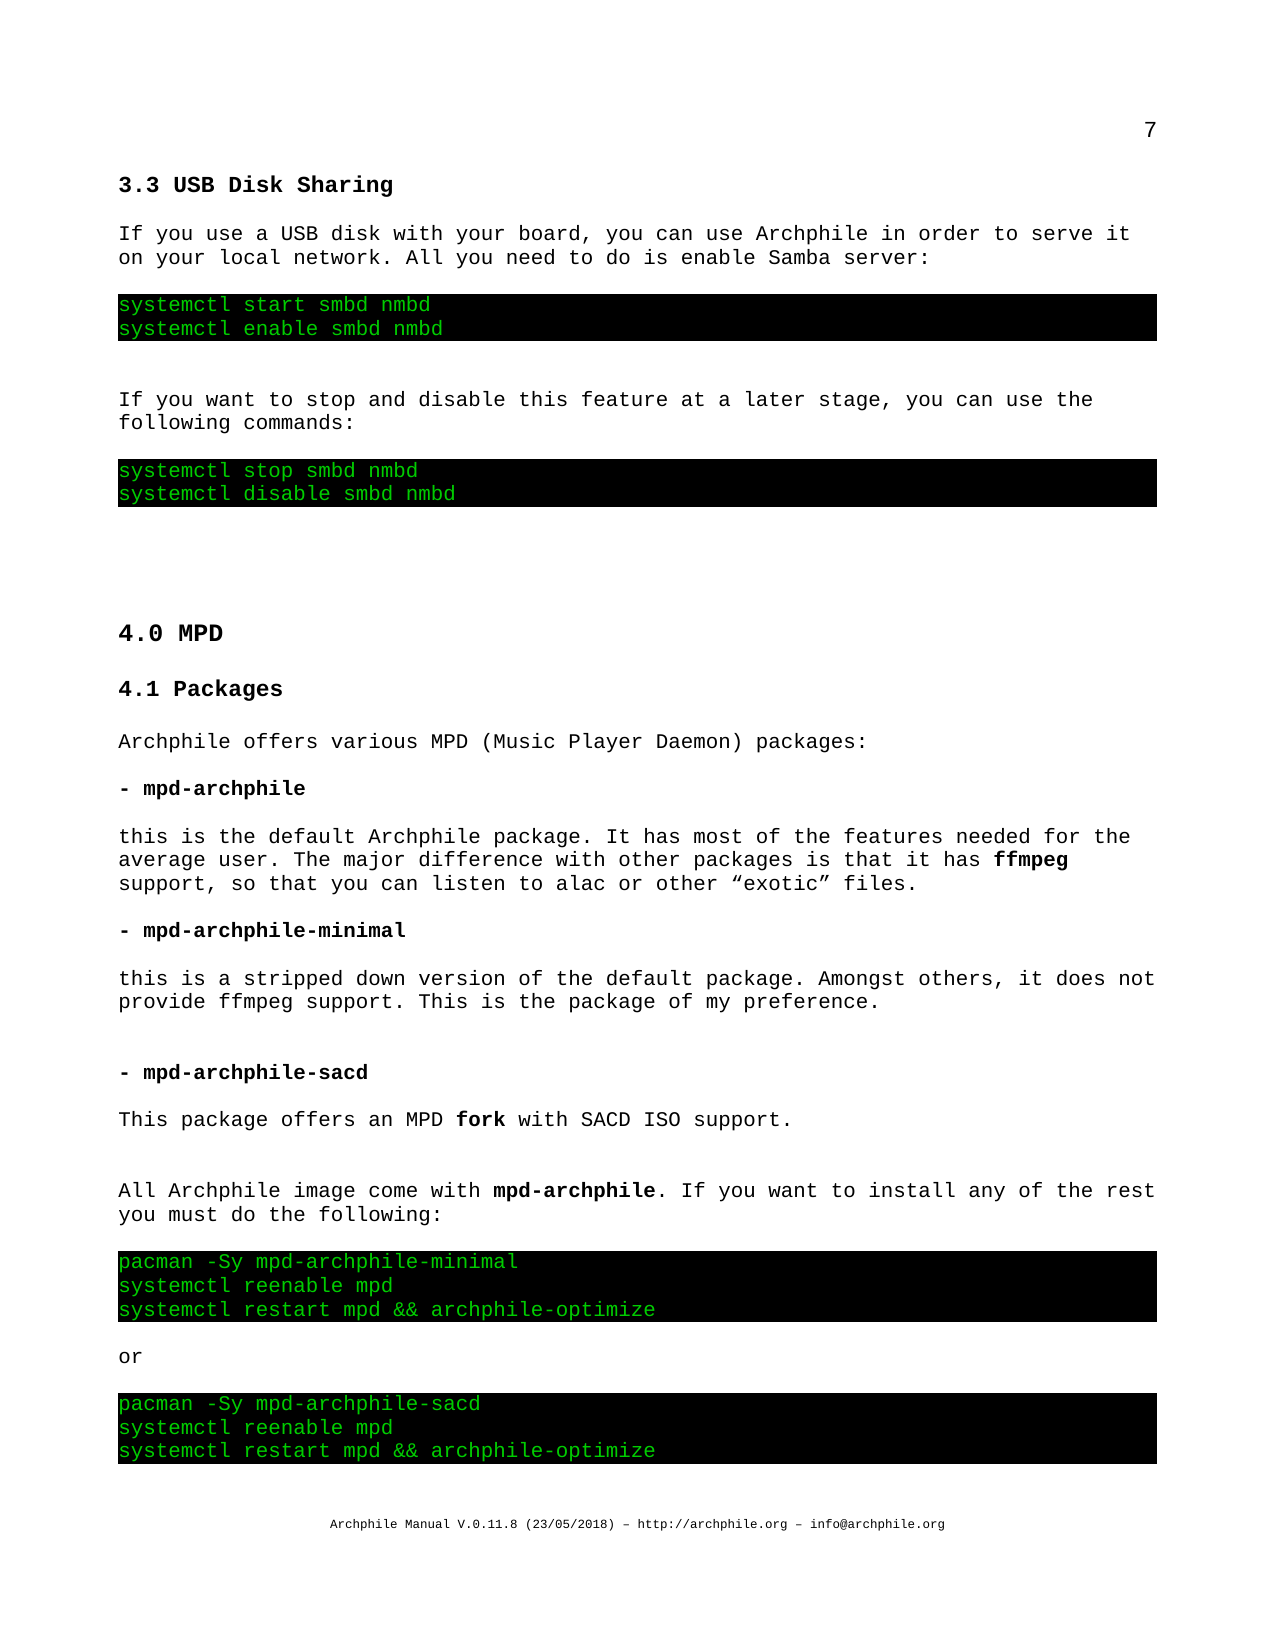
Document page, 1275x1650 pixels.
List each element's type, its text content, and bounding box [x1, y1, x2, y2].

text 4.0 MPD [118, 620, 1157, 648]
text systemctl start smbd nmbd [118, 294, 1157, 318]
text Archphile offers various MPD (Music Player Daemon) packages: [118, 731, 1157, 755]
text pacman -Sy mpd-archphile-sacd [118, 1393, 1157, 1417]
text All Archphile image come with mpd-archphile. If you want to install any of the rest you must do the following: [118, 1180, 1157, 1228]
text - mpd-archphile [118, 778, 1157, 802]
text 3.3 USB Disk Sharing [118, 173, 1157, 199]
text systemctl reenable mpd [118, 1275, 1157, 1299]
text this is the default Archphile package. It has most of the features needed for the average user. The major difference with other packages is that it has ffmpeg support, so that you can listen to alac or other “exotic” files. [118, 826, 1157, 897]
text or [118, 1346, 1157, 1369]
text systemctl reenable mpd [118, 1417, 1157, 1441]
text this is a stripped down version of the default package. Amongst others, it does not provide ffmpeg support. This is the package of my preference. [118, 968, 1157, 1015]
text 4.1 Packages [118, 677, 1157, 703]
text This package offers an MPD fork with SACD ISO support. [118, 1109, 1157, 1133]
text - mpd-archphile-sacd [118, 1062, 1157, 1086]
text systemctl stop smbd nmbd [118, 459, 1157, 483]
text systemctl restart mpd && archphile-optimize [118, 1299, 1157, 1322]
text If you want to stop and disable this feature at a later stage, you can use the following commands: [118, 389, 1157, 436]
text systemctl disable smbd nmbd [118, 483, 1157, 507]
text If you use a USB disk with your board, you can use Archphile in order to serve it on your local network. All you need to do is enable Samba server: [118, 223, 1157, 270]
text systemctl enable smbd nmbd [118, 318, 1157, 341]
text pacman -Sy mpd-archphile-minimal [118, 1251, 1157, 1275]
text - mpd-archphile-minimal [118, 920, 1157, 944]
text systemctl restart mpd && archphile-optimize [118, 1441, 1157, 1464]
